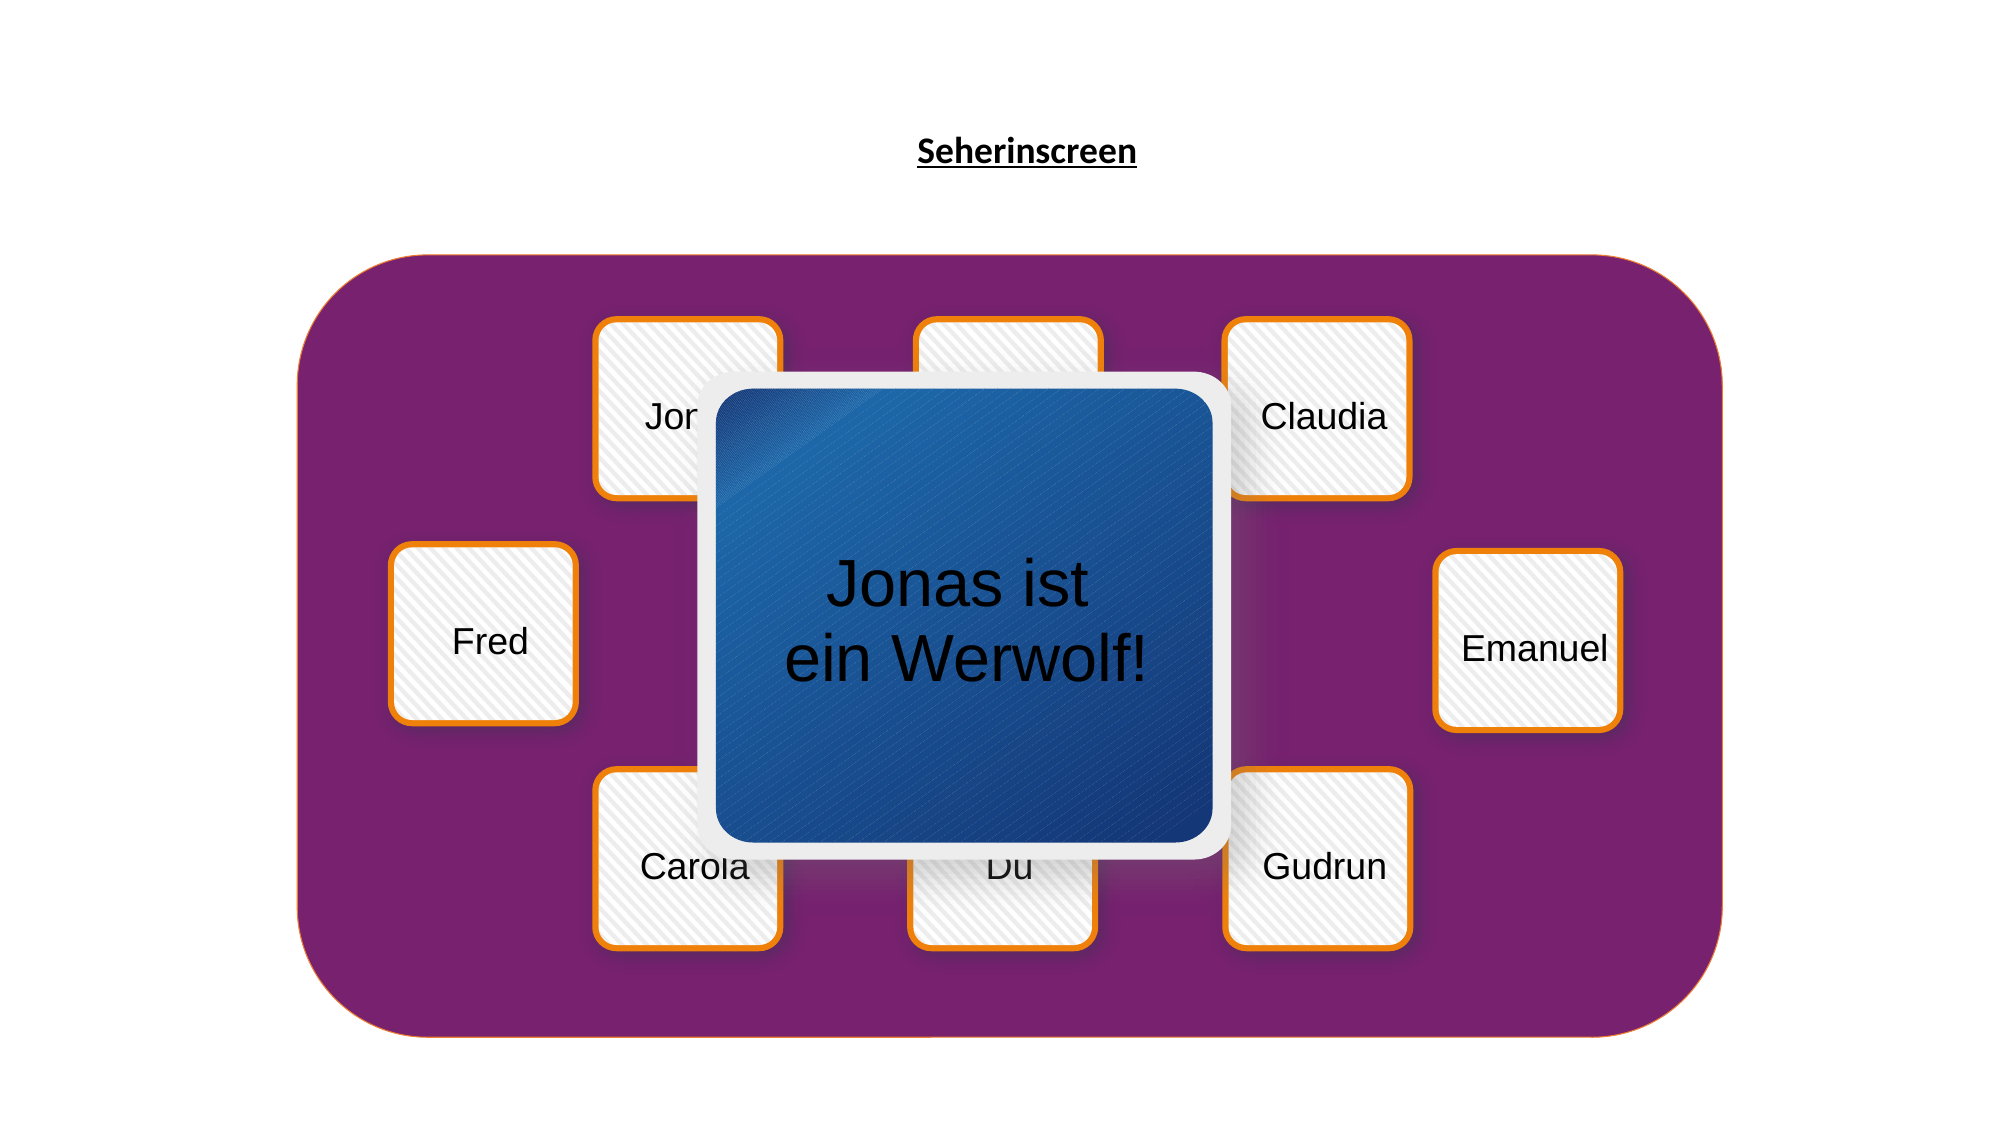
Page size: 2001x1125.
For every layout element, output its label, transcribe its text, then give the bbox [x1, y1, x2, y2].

text_box [297, 254, 1723, 1038]
text_box Seherinscreen [795, 118, 1261, 179]
picture [365, 293, 1660, 991]
